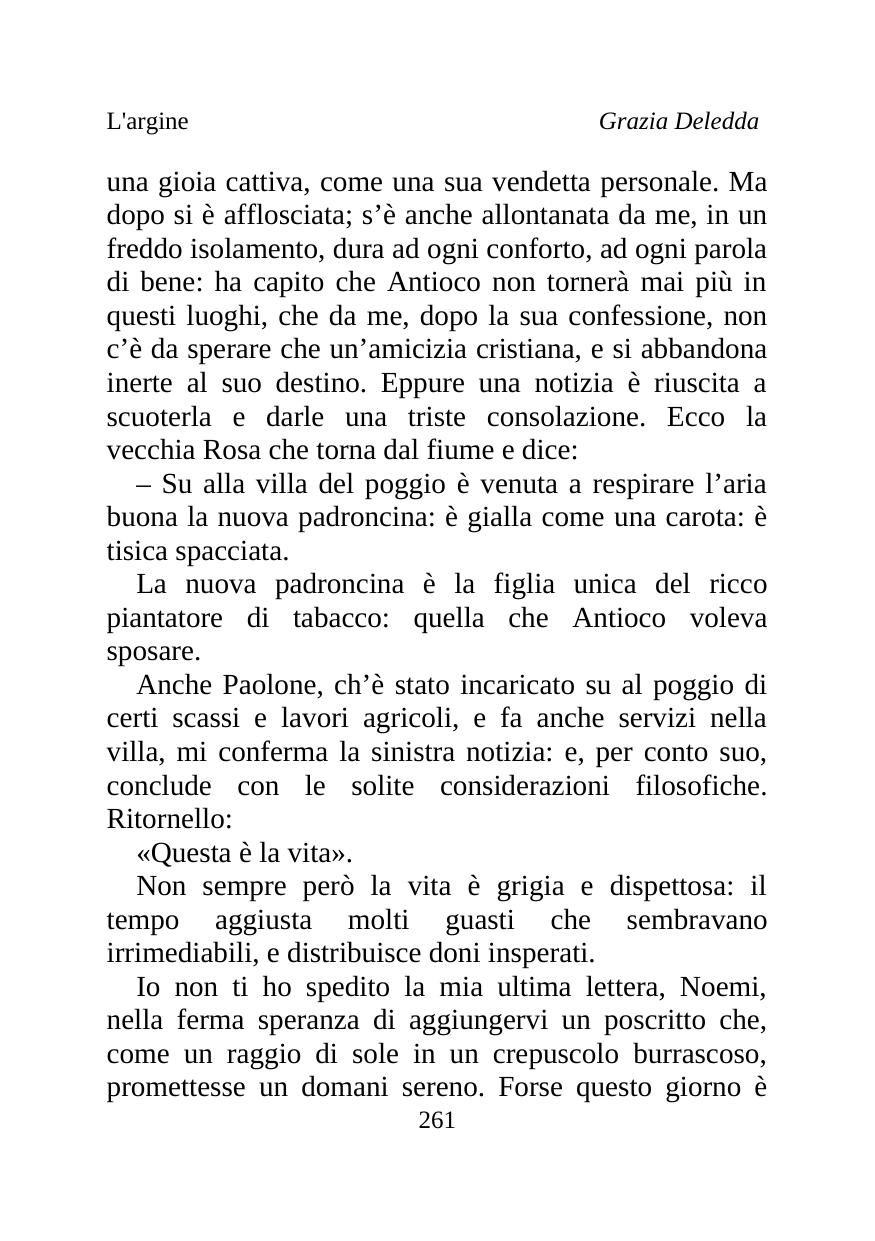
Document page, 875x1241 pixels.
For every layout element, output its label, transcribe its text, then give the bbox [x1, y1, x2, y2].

text una gioia cattiva, come una sua vendetta personale. Ma dopo si è afflosciata; s’è anche allontanata da me, in un freddo isolamento, dura ad ogni conforto, ad ogni parola di bene: ha capito che Antioco non tornerà mai più in questi luoghi, che da me, dopo la sua confessione, non c’è da sperare che un’amicizia cristiana, e si abbandona inerte al suo destino. Eppure una notizia è riuscita a scuoterla e darle una triste consolazione. Ecco la vecchia Rosa che torna dal fiume e dice: [106, 164, 768, 466]
text Anche Paolone, ch’è stato incaricato su al poggio di certi scassi e lavori agricoli, e fa anche servizi nella villa, mi conferma la sinistra notizia: e, per conto suo, conclude con le solite considerazioni filosofiche. Ritornello: [106, 667, 768, 835]
text Io non ti ho spedito la mia ultima lettera, Noemi, nella ferma speranza di aggiungervi un poscritto che, come un raggio di sole in un crepuscolo burrascoso, promettesse un domani sereno. Forse questo giorno è [106, 969, 768, 1103]
text Non sempre però la vita è grigia e dispettosa: il tempo aggiusta molti guasti che sembravano irrimediabili, e distribuisce doni insperati. [106, 868, 768, 969]
text La nuova padroncina è la figlia unica del ricco piantatore di tabacco: quella che Antioco voleva sposare. [106, 566, 768, 667]
text «Questa è la vita». [106, 835, 768, 868]
text – Su alla villa del poggio è venuta a respirare l’aria buona la nuova padroncina: è gialla come una carota: è tisica spacciata. [106, 466, 768, 566]
